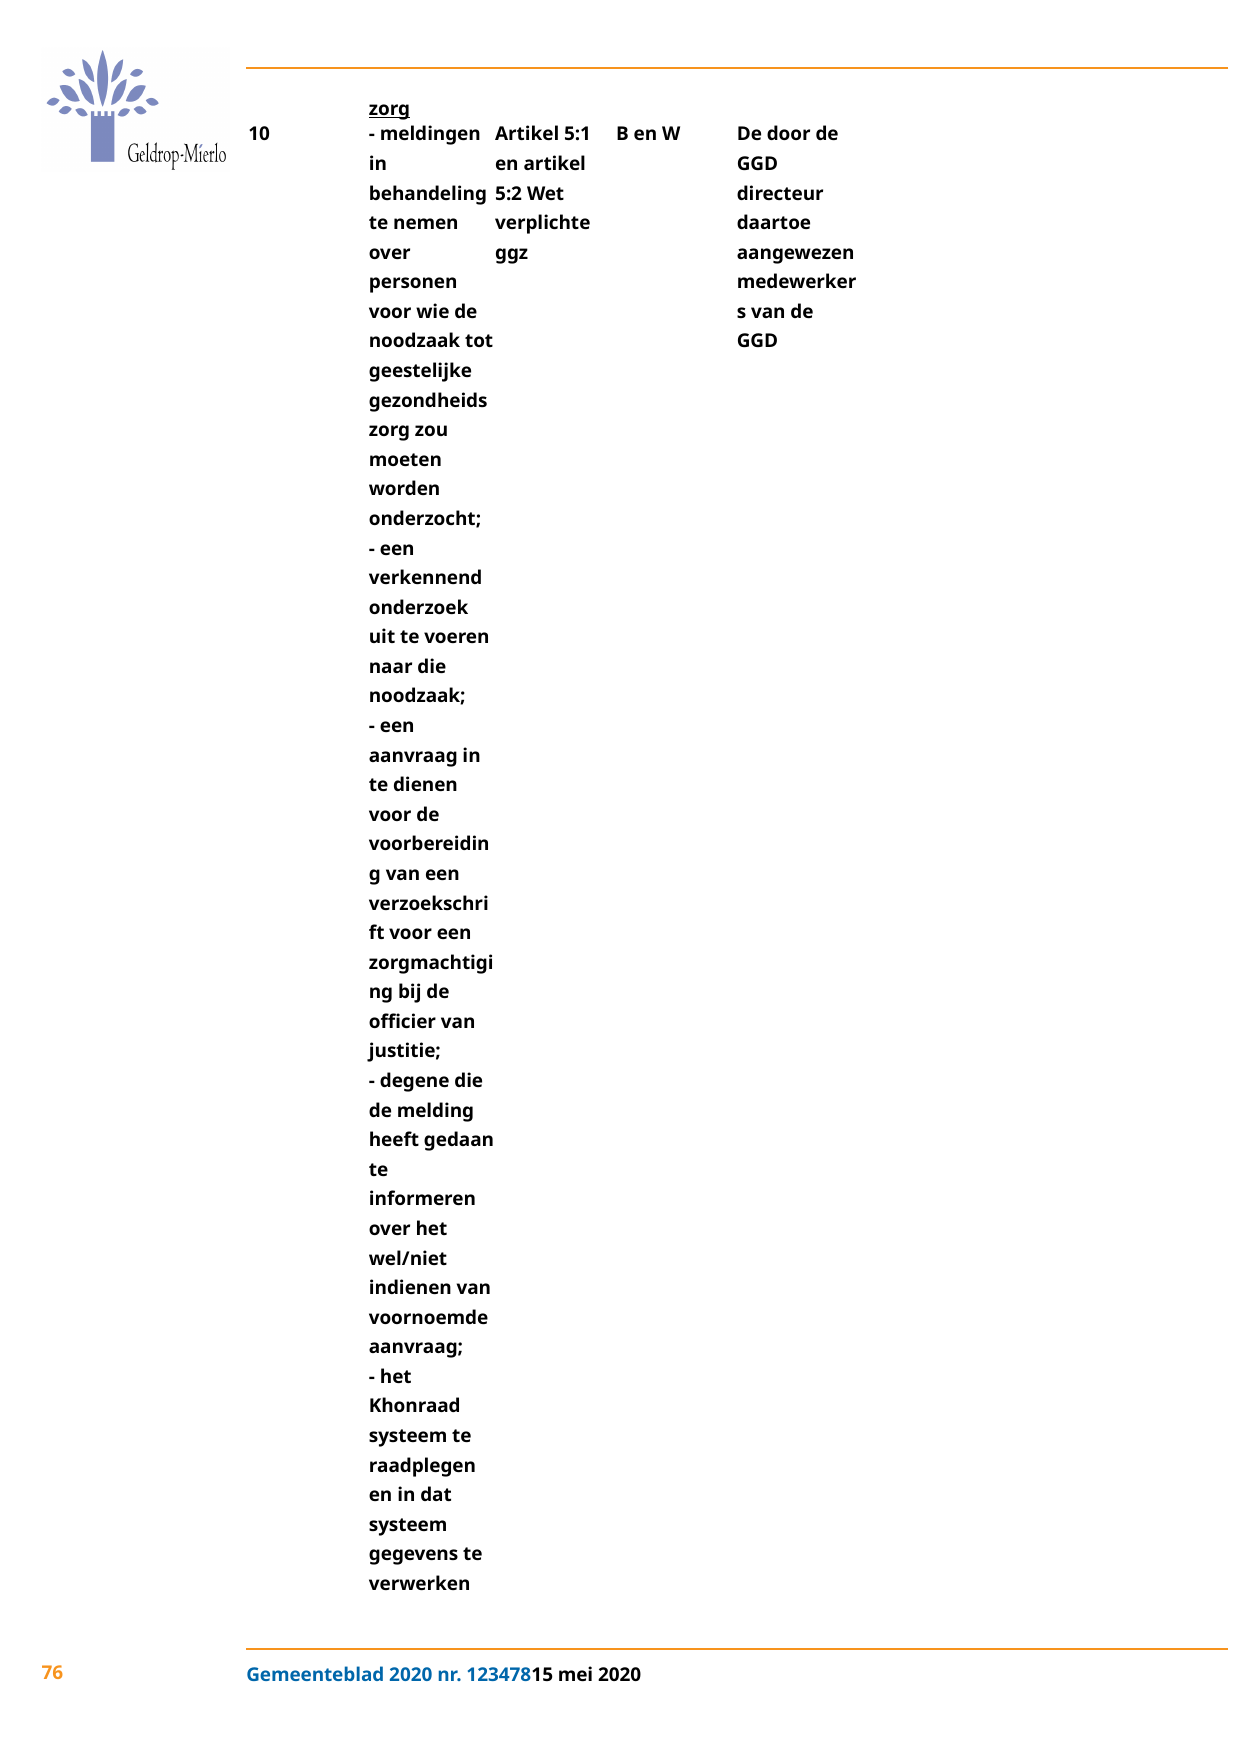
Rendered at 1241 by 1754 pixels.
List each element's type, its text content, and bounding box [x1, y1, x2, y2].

picture [41, 47, 231, 172]
table_cell [616, 95, 737, 121]
table_cell B en W [616, 121, 737, 1596]
table_cell [737, 95, 857, 121]
table_cell Artikel 5:1 en artikel 5:2 Wet verplichte ggz [495, 121, 616, 1596]
table_cell [248, 95, 369, 121]
table_cell [495, 95, 616, 121]
table_cell [978, 121, 1152, 1596]
table_cell De door de GGD directeur daartoe aangewezen medewerkers van de GGD [737, 121, 857, 1596]
table_cell - meldingen in behandeling te nemen over personen voor wie de noodzaak tot geestelijke gezondheidszorg zou moeten worden onderzocht; - een verkennend onderzoek uit te voeren naar die noodzaak; - een aanvraag in te dienen voor de voorbereiding van een verzoekschrift voor een zorgmachtiging bij de officier van justitie; - degene die de melding heeft gedaan te informeren over het wel/niet indienen van voornoemde aanvraag; - het Khonraad systeem te raadplegen en in dat systeem gegevens te verwerken [369, 121, 495, 1596]
table_cell 10 [248, 121, 369, 1596]
table_cell [858, 121, 978, 1596]
table_cell zorg [369, 95, 495, 121]
table_cell [858, 95, 978, 121]
table_cell [978, 95, 1152, 121]
